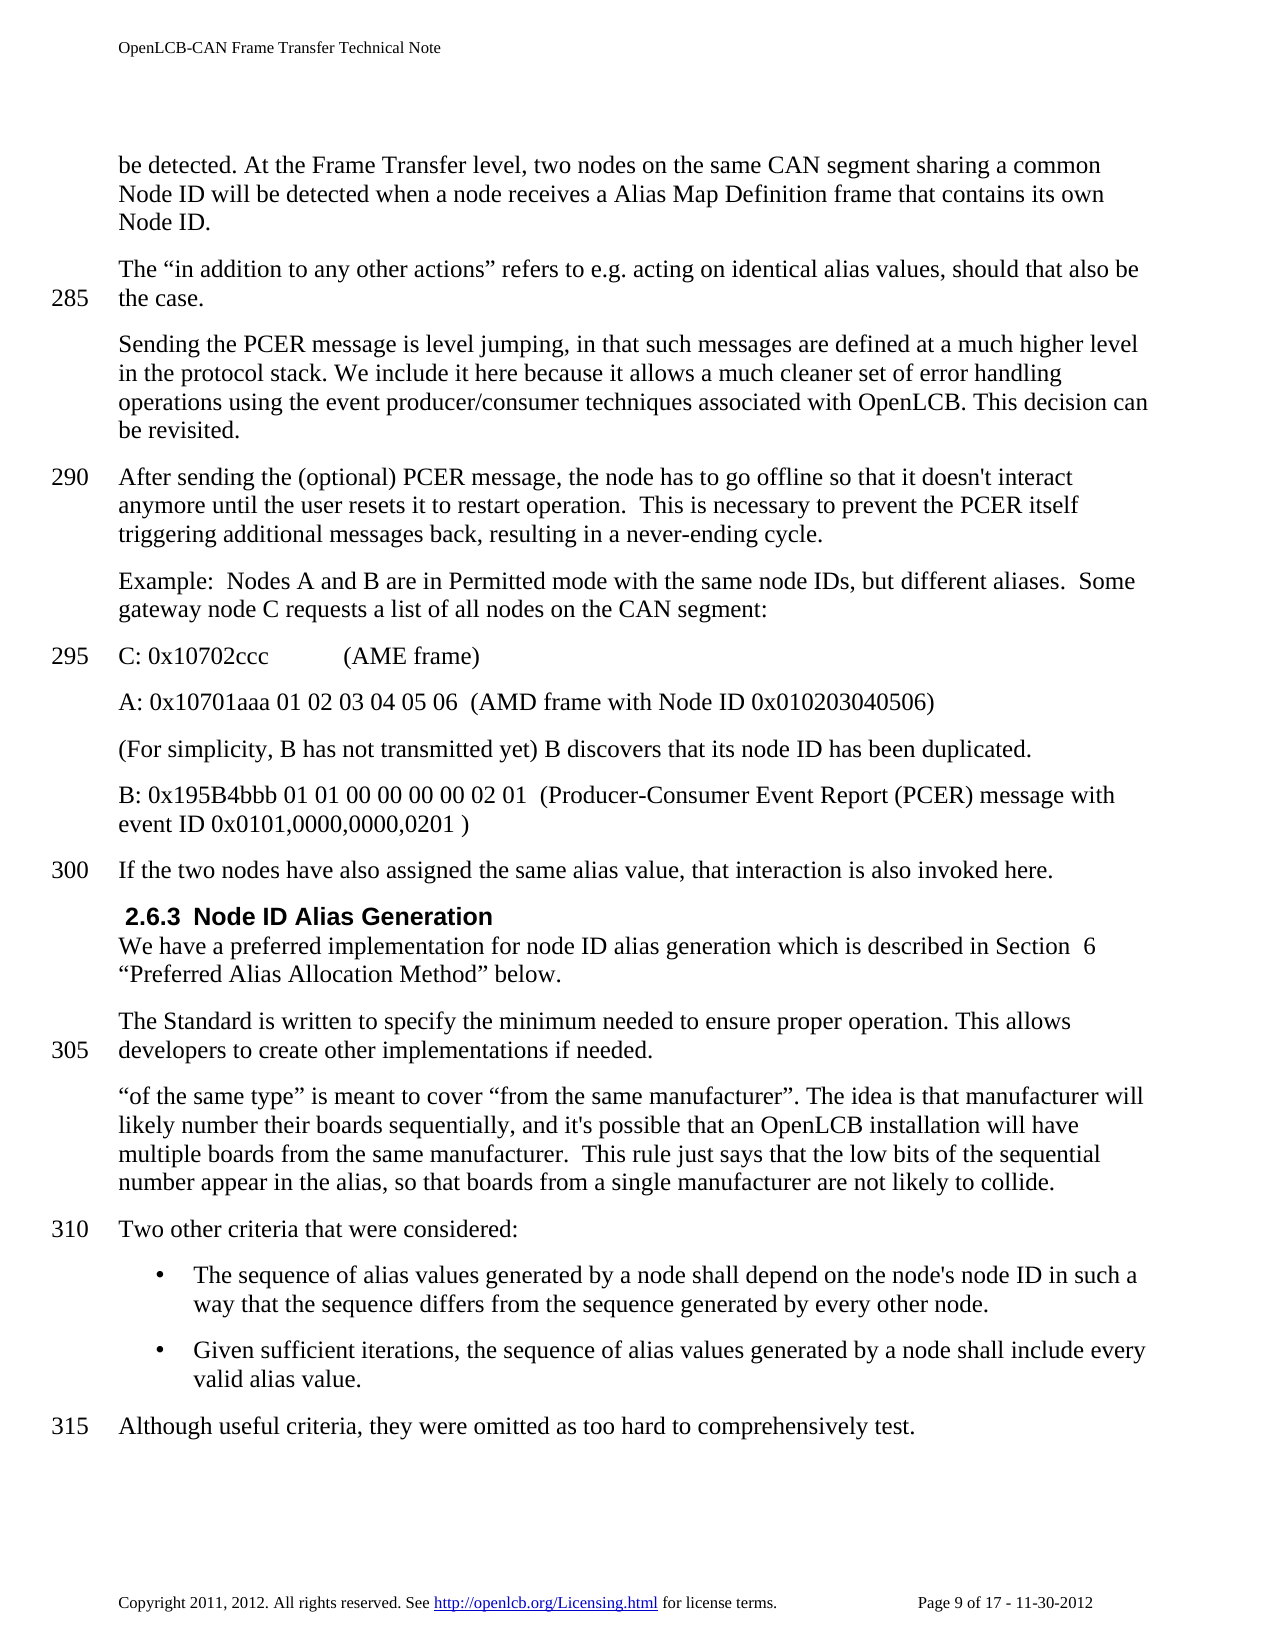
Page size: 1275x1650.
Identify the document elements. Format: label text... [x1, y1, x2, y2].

text The “in addition to any other actions” refers to e.g. acting on identical alias values, should that also be the case. [118, 254, 1157, 311]
text be detected. At the Frame Transfer level, two nodes on the same CAN segment sharing a common Node ID will be detected when a node receives a Alias Map Definition frame that contains its own Node ID. [118, 150, 1157, 236]
text (For simplicity, B has not transmitted yet) B discovers that its node ID has been duplicated. [118, 734, 1157, 763]
text The Standard is written to specify the minimum needed to ensure proper operation. This allows developers to create other implementations if needed. [118, 1006, 1157, 1063]
text If the two nodes have also assigned the same alias value, that interaction is also invoked here. [118, 856, 1157, 884]
list The sequence of alias values generated by a node shall depend on the node's node ID in such a way that the sequence differs from the sequence generated by every other node. [156, 1260, 1157, 1318]
text Sending the PCER message is level jumping, in that such messages are defined at a much higher level in the protocol stack. We include it here because it allows a much cleaner set of error handling operations using the event producer/consumer techniques associated with OpenLCB. This decision can be revisited. [118, 329, 1157, 444]
text C: 0x10702ccc (AME frame) [118, 641, 1157, 670]
text “of the same type” is meant to cover “from the same manufacturer”. The idea is that manufacturer will likely number their boards sequentially, and it's possible that an OpenLCB installation will have multiple boards from the same manufacturer. This rule just says that the low bits of the sequential number appear in the alias, so that boards from a single manufacturer are not likely to collide. [118, 1081, 1157, 1196]
text We have a preferred implementation for node ID alias generation which is described in Section 6 “Preferred Alias Allocation Method” below. [118, 931, 1157, 988]
subtitle Node ID Alias Generation [118, 902, 1157, 931]
text Although useful criteria, they were omitted as too hard to comprehensively test. [118, 1411, 1157, 1439]
text A: 0x10701aaa 01 02 03 04 05 06 (AMD frame with Node ID 0x010203040506) [118, 687, 1157, 716]
text Two other criteria that were considered: [118, 1214, 1157, 1243]
text Example: Nodes A and B are in Permitted mode with the same node IDs, but different aliases. Some gateway node C requests a list of all nodes on the CAN segment: [118, 566, 1157, 623]
text B: 0x195B4bbb 01 01 00 00 00 00 02 01 (Producer-Consumer Event Report (PCER) message with event ID 0x0101,0000,0000,0201 ) [118, 780, 1157, 838]
list Given sufficient iterations, the sequence of alias values generated by a node shall include every valid alias value. [156, 1336, 1157, 1393]
text After sending the (optional) PCER message, the node has to go offline so that it doesn't interact anymore until the user resets it to restart operation. This is necessary to prevent the PCER itself triggering additional messages back, resulting in a never-ending cycle. [118, 462, 1157, 548]
